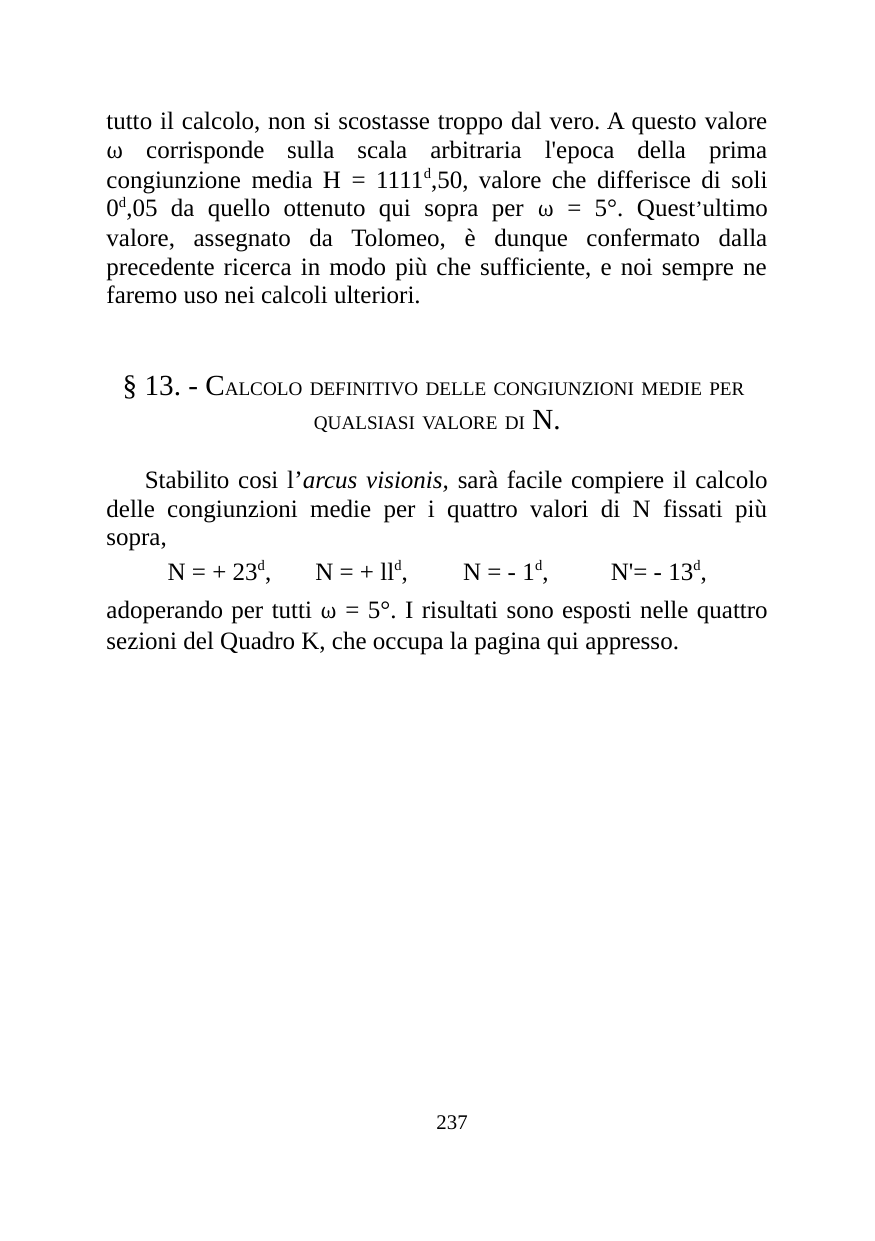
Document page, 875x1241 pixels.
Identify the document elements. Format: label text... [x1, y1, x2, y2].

text Stabilito cosi l’arcus visionis, sarà facile compiere il calcolo delle congiunzioni medie per i quattro valori di N fissati più sopra, [106, 465, 768, 551]
text tutto il calcolo, non si scostasse troppo dal vero. A questo valore ω corrisponde sulla scala arbitraria l'epoca della prima congiunzione media H = 1111d,50, valore che differisce di soli 0d,05 da quello ottenuto qui sopra per ω = 5°. Quest’ultimo valore, assegnato da Tolomeo, è dunque confermato dalla precedente ricerca in modo più che sufficiente, e noi sempre ne faremo uso nei calcoli ulteriori. [106, 106, 768, 309]
text § 13. - Calcolo definitivo delle congiunzioni medie per qualsiasi valore di N. [106, 368, 768, 435]
text N = + 23d, N = + lld, N = - 1d, N'= - 13d, [106, 557, 768, 586]
text adoperando per tutti ω = 5°. I risultati sono esposti nelle quattro sezioni del Quadro K, che occupa la pagina qui appresso. [106, 592, 768, 654]
